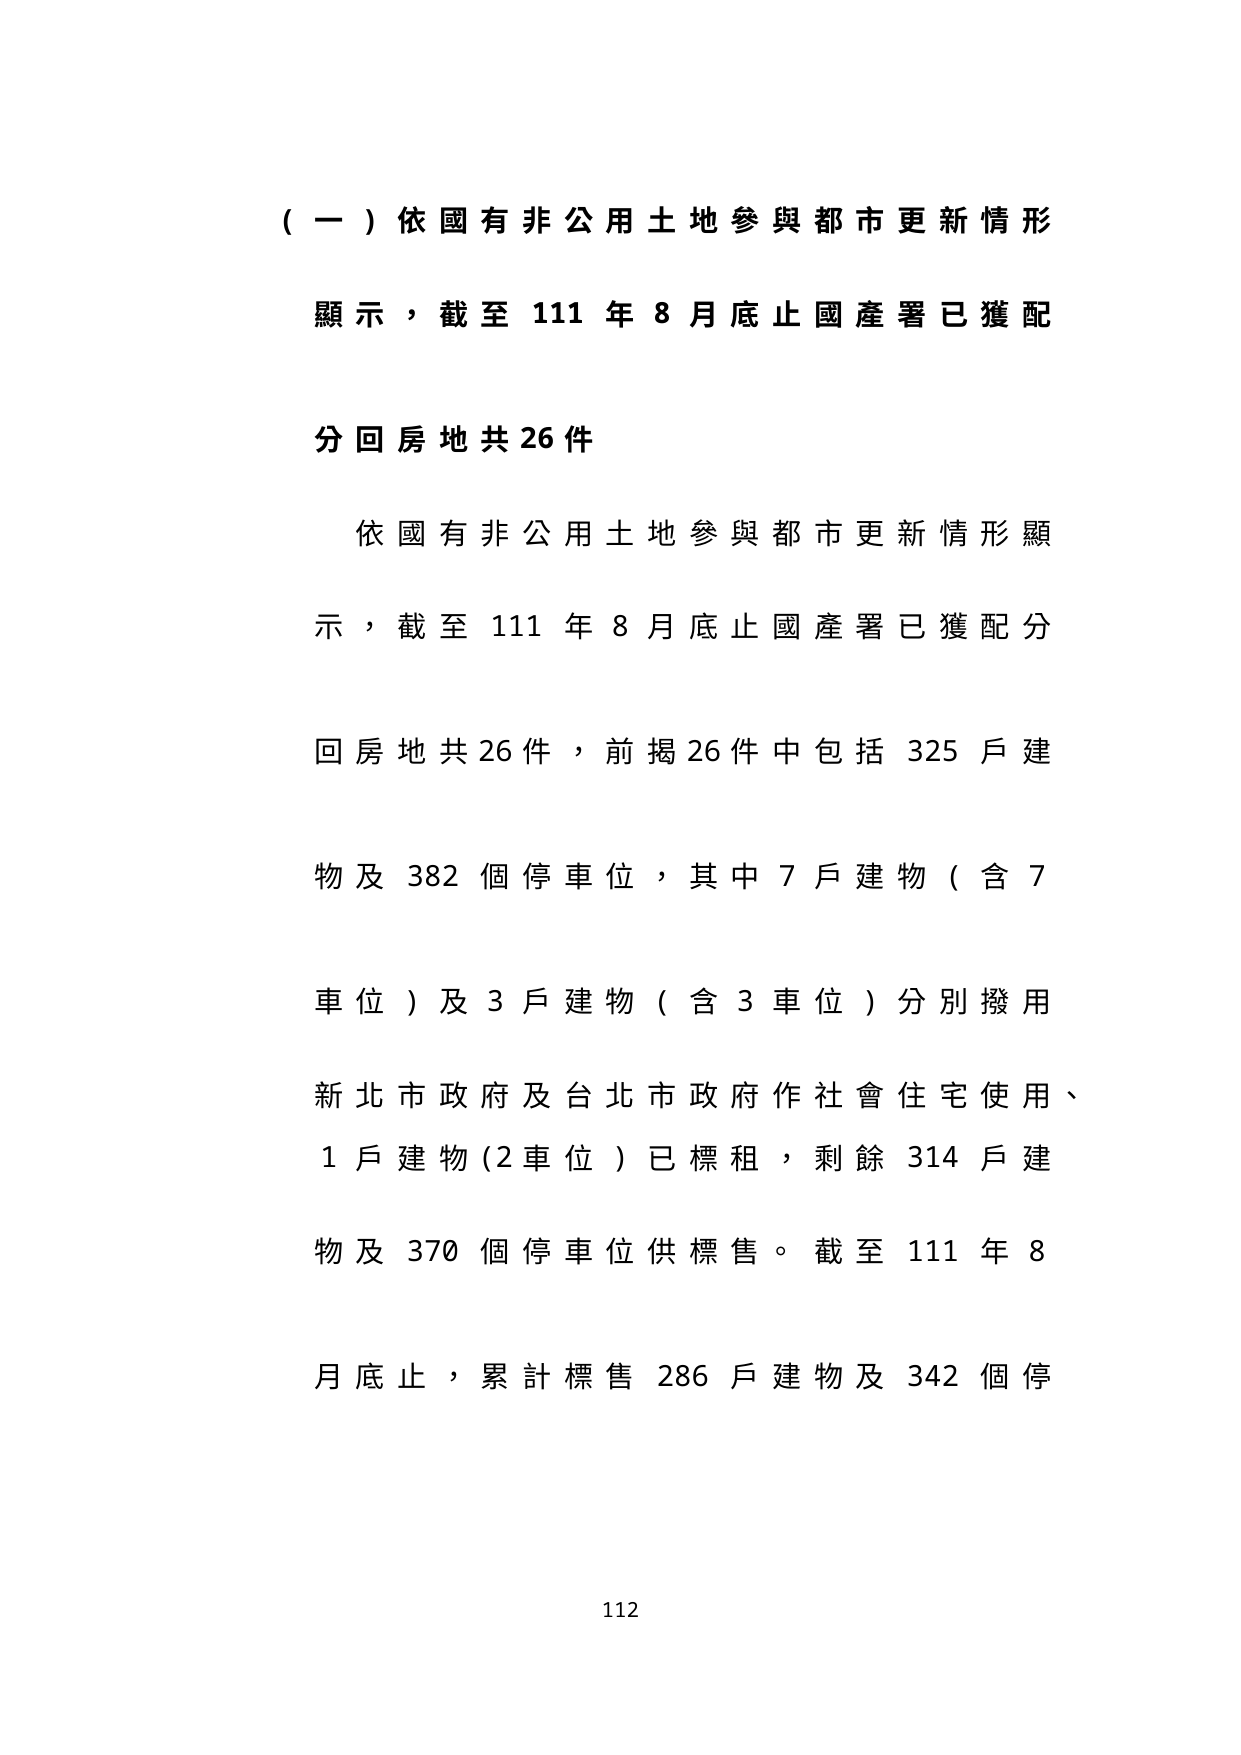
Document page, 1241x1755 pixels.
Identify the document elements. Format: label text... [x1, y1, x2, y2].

text 依國有非公用土地參與都市更新情形顯示，截至111年8月底止國產署已獲配分回房地共26件，前揭26件中包括325戶建物及382個停車位，其中7戶建物(含7車位)及3戶建物(含3車位)分別撥用新北市政府及台北市政府作社會住宅使用、1戶建物(2車位)已標租，剩餘314戶建物及370個停車位供標售。截至111年8月底止，累計標售286戶建物及342個停車位。 [271, 490, 1058, 1427]
text (一)依國有非公用土地參與都市更新情形顯示，截至111年8月底止國產署已獲配分回房地共26件 [242, 177, 1058, 490]
